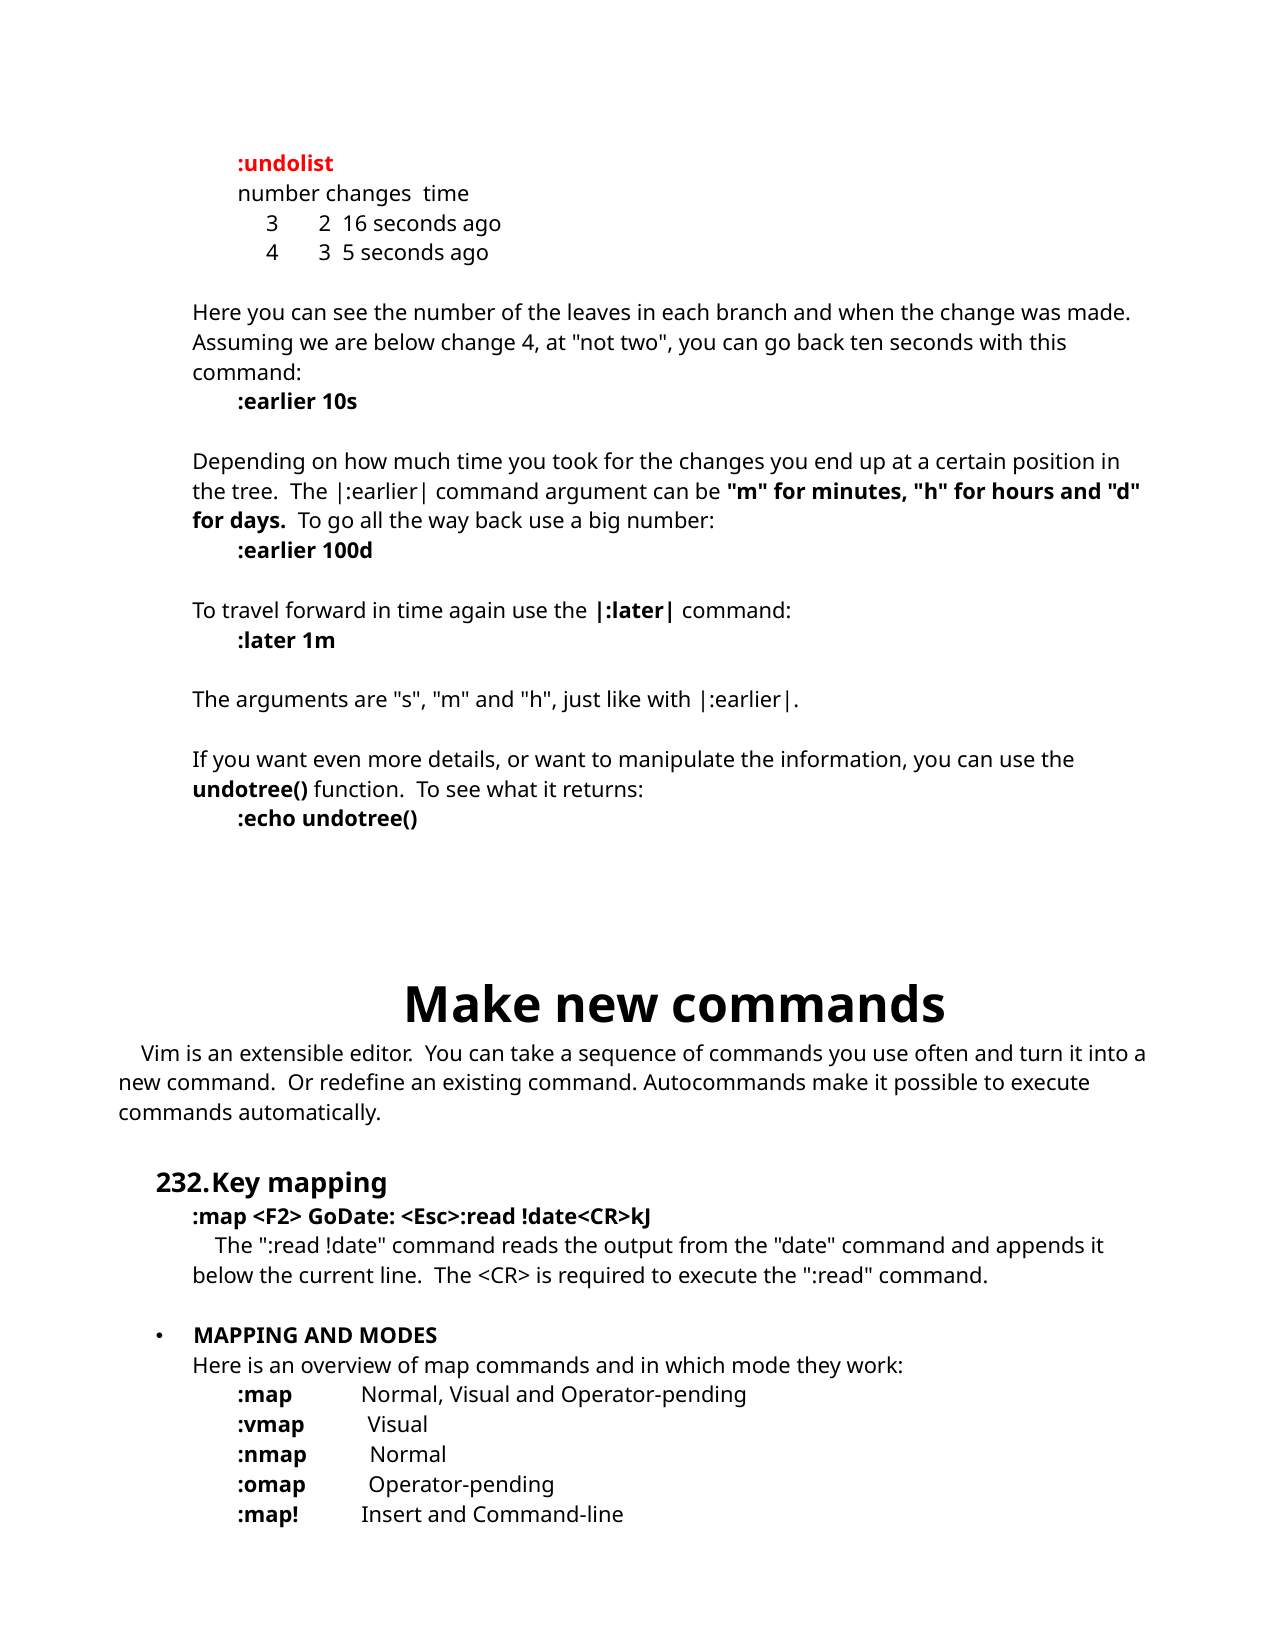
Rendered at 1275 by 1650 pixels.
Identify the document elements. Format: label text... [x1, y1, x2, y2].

list 4 3 5 seconds ago [154, 237, 1157, 267]
list Here is an overview of map commands and in which mode they work: [154, 1349, 1157, 1379]
list If you want even more details, or want to manipulate the information, you can use the undotree() function. To see what it returns: [154, 744, 1157, 803]
list :vmap Visual [154, 1409, 1157, 1439]
list Vim is an extensible editor. You can take a sequence of commands you use often and turn it into a new command. Or redefine an existing command. Autocommands make it possible to execute commands automatically. [81, 1037, 1157, 1127]
list :echo undotree() [154, 803, 1157, 833]
list :map! Insert and Command-line [154, 1498, 1157, 1528]
list number changes time [154, 178, 1157, 207]
list :map Normal, Visual and Operator-pending [154, 1379, 1157, 1409]
list 3 2 16 seconds ago [154, 207, 1157, 237]
list Make new commands [156, 969, 1157, 1037]
list :nmap Normal [154, 1439, 1157, 1469]
list :omap Operator-pending [154, 1469, 1157, 1498]
list :earlier 10s [154, 386, 1157, 416]
list Depending on how much time you took for the changes you end up at a certain position in the tree. The |:earlier| command argument can be "m" for minutes, "h" for hours and "d" for days. To go all the way back use a big number: [154, 446, 1157, 535]
list To travel forward in time again use the |:later| command: [154, 595, 1157, 624]
list :later 1m [154, 624, 1157, 654]
list Here you can see the number of the leaves in each branch and when the change was made. Assuming we are below change 4, at "not two", you can go back ten seconds with this command: [154, 297, 1157, 386]
list MAPPING AND MODES [156, 1320, 1157, 1349]
list The arguments are "s", "m" and "h", just like with |:earlier|. [154, 684, 1157, 714]
list The ":read !date" command reads the output from the "date" command and appends it below the current line. The <CR> is required to execute the ":read" command. [154, 1230, 1157, 1290]
list :undolist [154, 148, 1157, 178]
list :earlier 100d [154, 535, 1157, 565]
list Key mapping [156, 1164, 1157, 1201]
list :map <F2> GoDate: <Esc>:read !date<CR>kJ [154, 1201, 1157, 1230]
